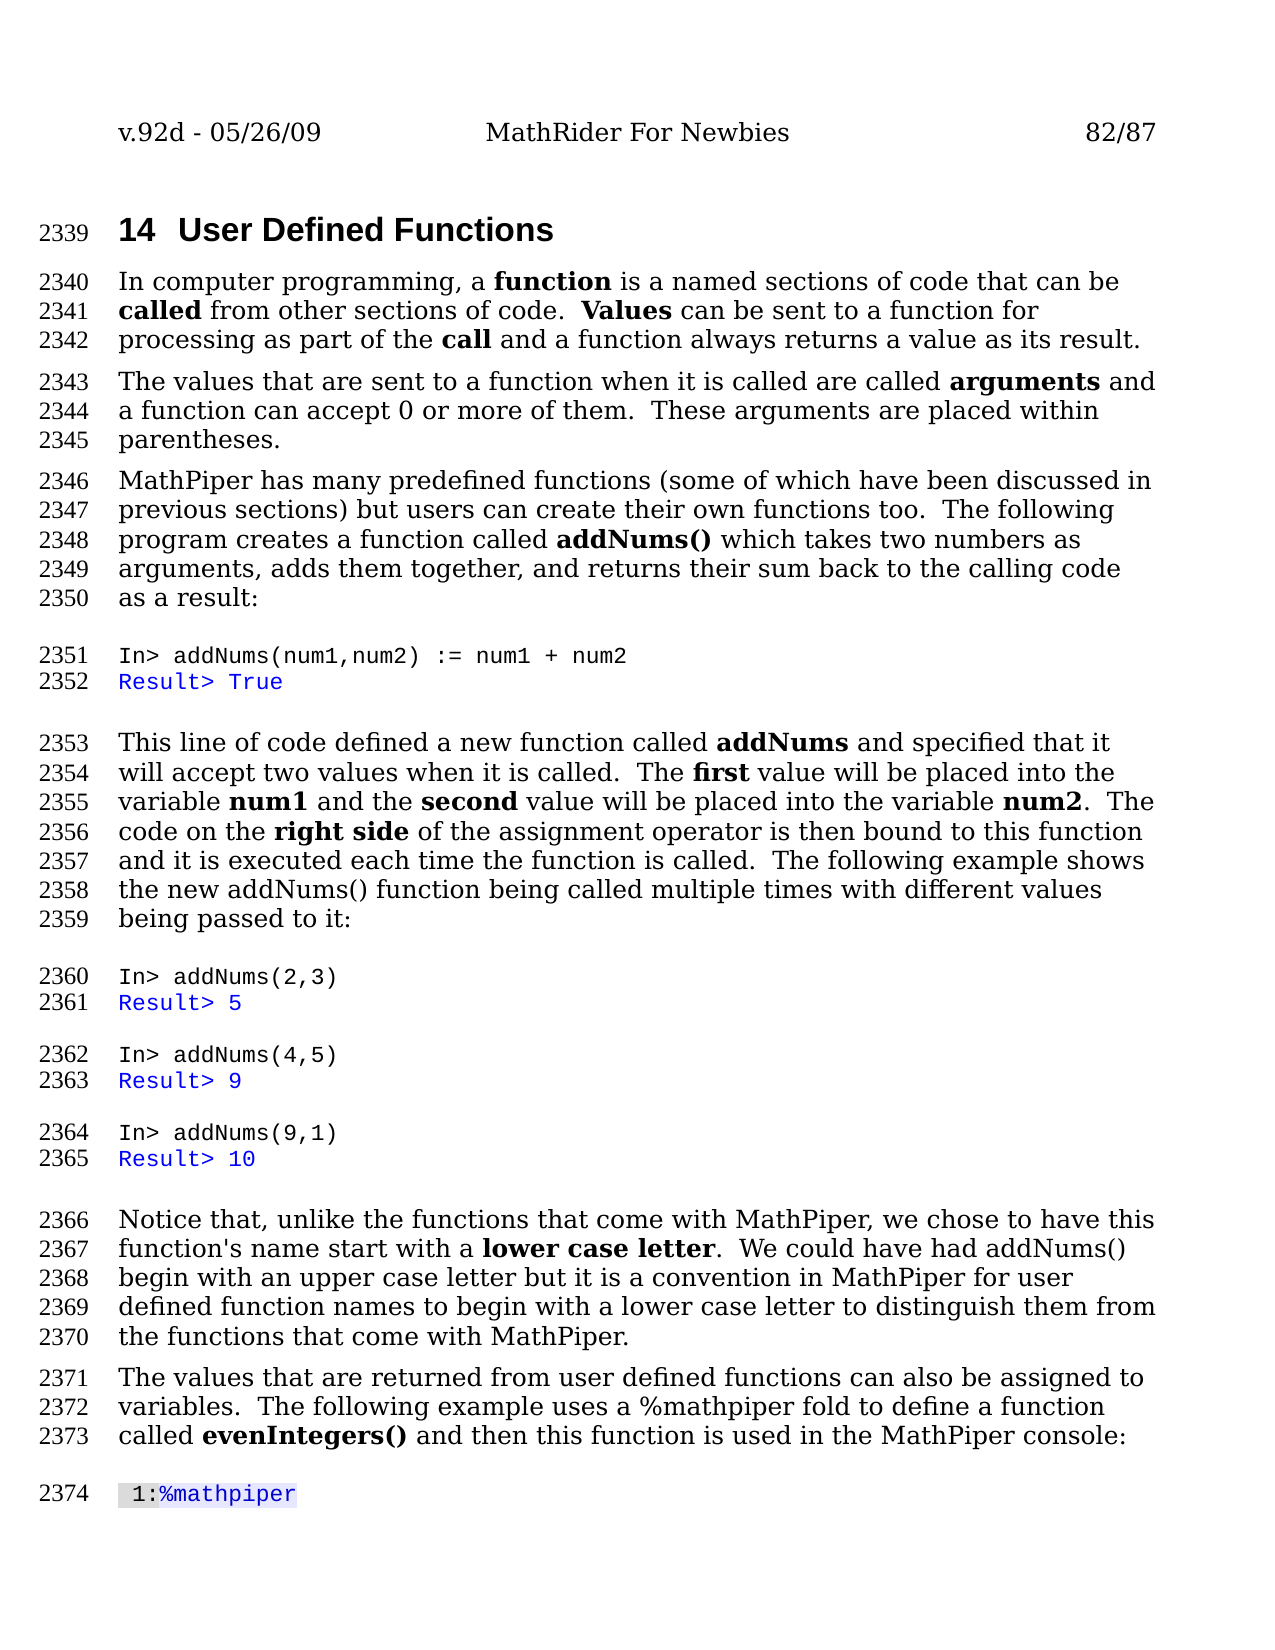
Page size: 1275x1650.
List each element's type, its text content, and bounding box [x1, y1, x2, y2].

text Result> 10 [118, 1147, 1157, 1173]
text In> addNums(9,1) [118, 1121, 1157, 1147]
text Result> 9 [118, 1069, 1157, 1095]
text Notice that, unlike the functions that come with MathPiper, we chose to have this function's name start with a lower case letter. We could have had addNums() begin with an upper case letter but it is a convention in MathPiper for user defined function names to begin with a lower case letter to distinguish them from the functions that come with MathPiper. [118, 1205, 1157, 1351]
text 1:%mathpiper [118, 1483, 1157, 1508]
text In> addNums(4,5) [118, 1043, 1157, 1069]
text The values that are sent to a function when it is called are called arguments and a function can accept 0 or more of them. These arguments are placed within parentheses. [118, 367, 1157, 454]
text Result> True [118, 670, 1157, 696]
text In> addNums(num1,num2) := num1 + num2 [118, 644, 1157, 670]
text In> addNums(2,3) [118, 965, 1157, 991]
subtitle User Defined Functions [118, 210, 1157, 248]
text In computer programming, a function is a named sections of code that can be called from other sections of code. Values can be sent to a function for processing as part of the call and a function always returns a value as its result. [118, 266, 1157, 354]
text Result> 5 [118, 991, 1157, 1017]
text This line of code defined a new function called addNums and specified that it will accept two values when it is called. The first value will be placed into the variable num1 and the second value will be placed into the variable num2. The code on the right side of the assignment operator is then bound to this function and it is executed each time the function is called. The following example shows the new addNums() function being called multiple times with different values being passed to it: [118, 728, 1157, 933]
text The values that are returned from user defined functions can also be assigned to variables. The following example uses a %mathpiper fold to define a function called evenIntegers() and then this function is used in the MathPiper console: [118, 1363, 1157, 1451]
text MathPiper has many predefined functions (some of which have been discussed in previous sections) but users can create their own functions too. The following program creates a function called addNums() which takes two numbers as arguments, adds them together, and returns their sum back to the calling code as a result: [118, 466, 1157, 612]
